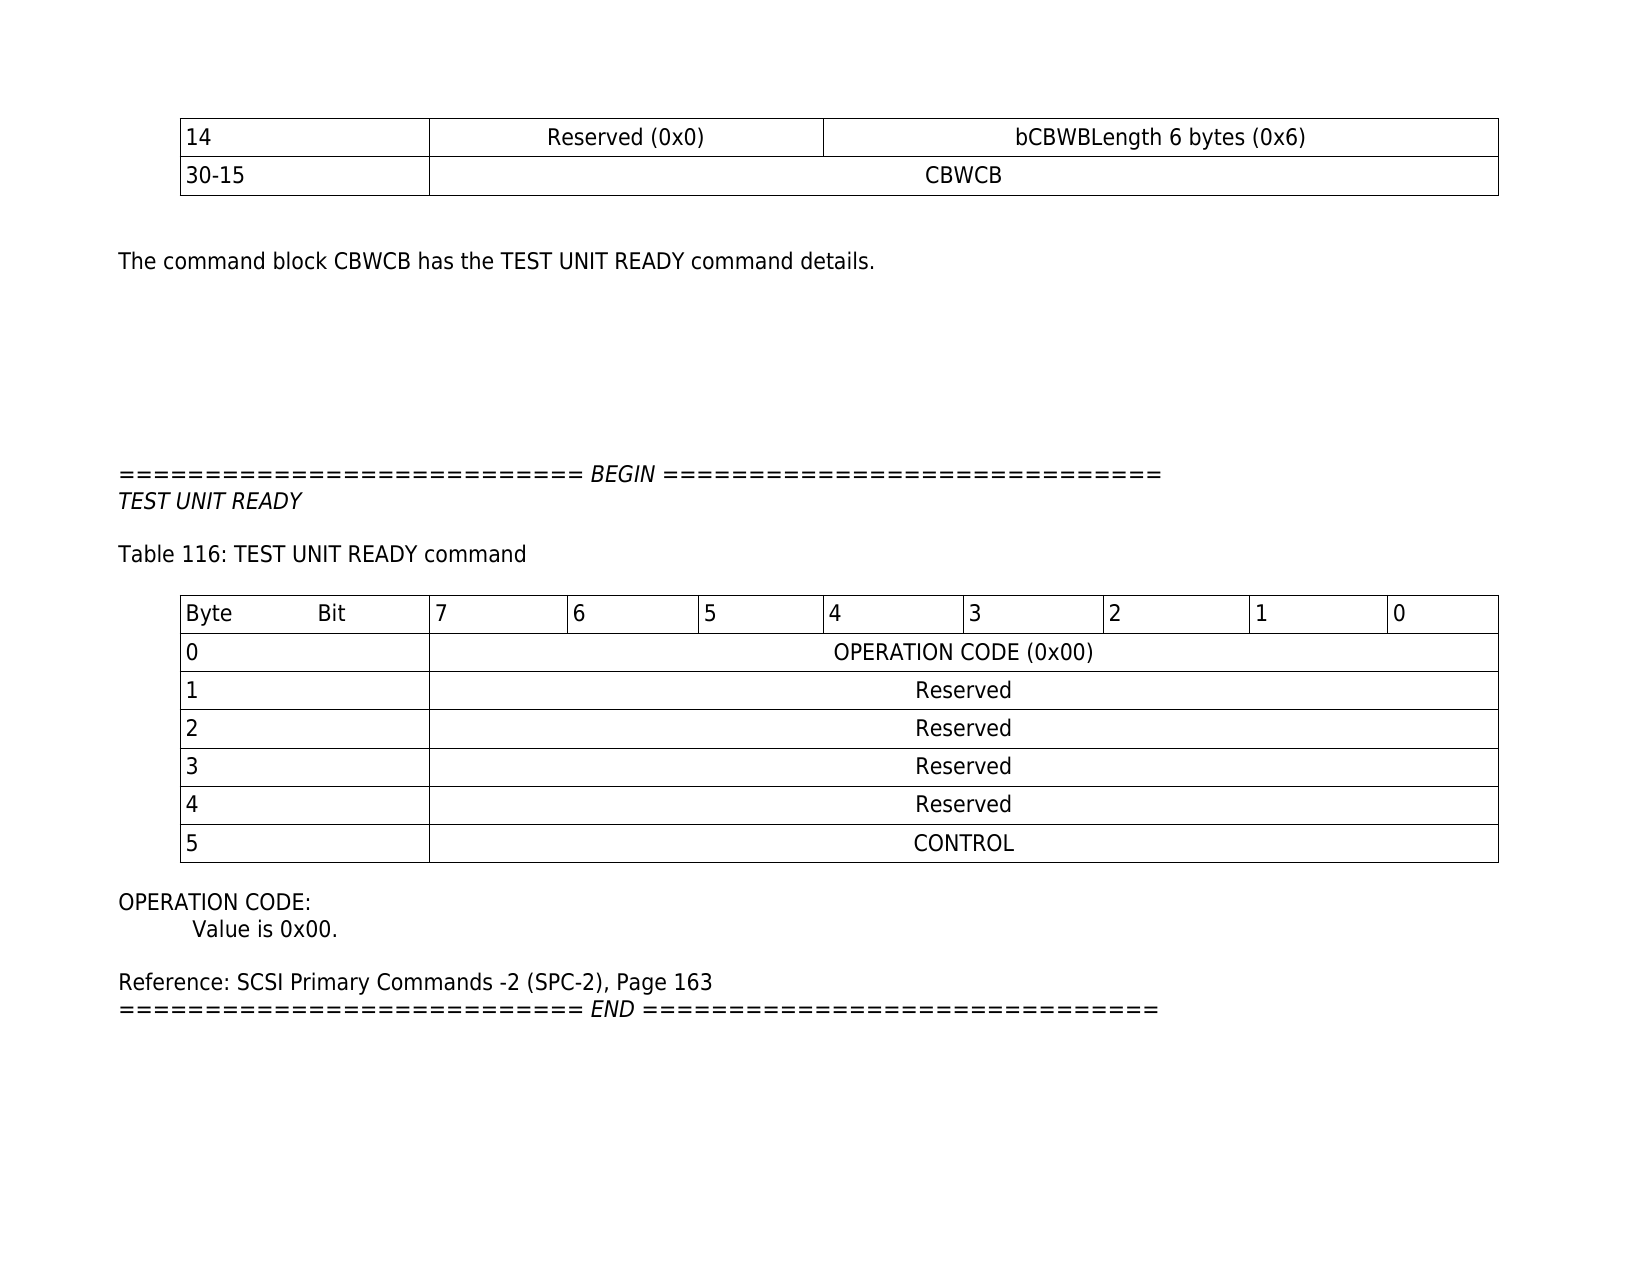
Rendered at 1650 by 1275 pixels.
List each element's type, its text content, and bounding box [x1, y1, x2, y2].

text OPERATION CODE: [118, 889, 1532, 916]
table_cell Reserved (0x0) [430, 119, 823, 156]
table_header 6 [568, 596, 698, 633]
text =========================== BEGIN ============================= [118, 461, 1532, 488]
table_cell Reserved [430, 749, 1498, 786]
table_cell Reserved [430, 787, 1498, 824]
table_header 5 [699, 596, 823, 633]
table_cell 0 [181, 634, 429, 671]
text The command block CBWCB has the TEST UNIT READY command details. [118, 248, 1532, 275]
table_cell 2 [181, 710, 429, 748]
text TEST UNIT READY [118, 488, 1532, 515]
table_header 3 [964, 596, 1103, 633]
text =========================== END ============================== [118, 996, 1532, 1022]
table_cell 1 [181, 672, 429, 709]
text Value is 0x00. [118, 916, 1532, 942]
table_cell OPERATION CODE (0x00) [430, 634, 1498, 671]
table_header 2 [1104, 596, 1249, 633]
text Reference: SCSI Primary Commands -2 (SPC-2), Page 163 [118, 969, 1532, 996]
table_cell CBWCB [430, 157, 1498, 194]
table_cell 3 [181, 749, 429, 786]
table_header 0 [1388, 596, 1498, 633]
table_cell Reserved [430, 672, 1498, 709]
table_header 7 [430, 596, 567, 633]
table_cell 5 [181, 825, 429, 862]
table_cell 30-15 [181, 157, 429, 194]
text Table 116: TEST UNIT READY command [118, 541, 1532, 568]
table_header Byte Bit [181, 596, 429, 633]
table_header 1 [1250, 596, 1387, 633]
table_cell 14 [181, 119, 429, 156]
table_cell CONTROL [430, 825, 1498, 862]
table_cell Reserved [430, 710, 1498, 748]
table_header 4 [824, 596, 963, 633]
table_cell 4 [181, 787, 429, 824]
table_cell bCBWBLength 6 bytes (0x6) [824, 119, 1498, 156]
